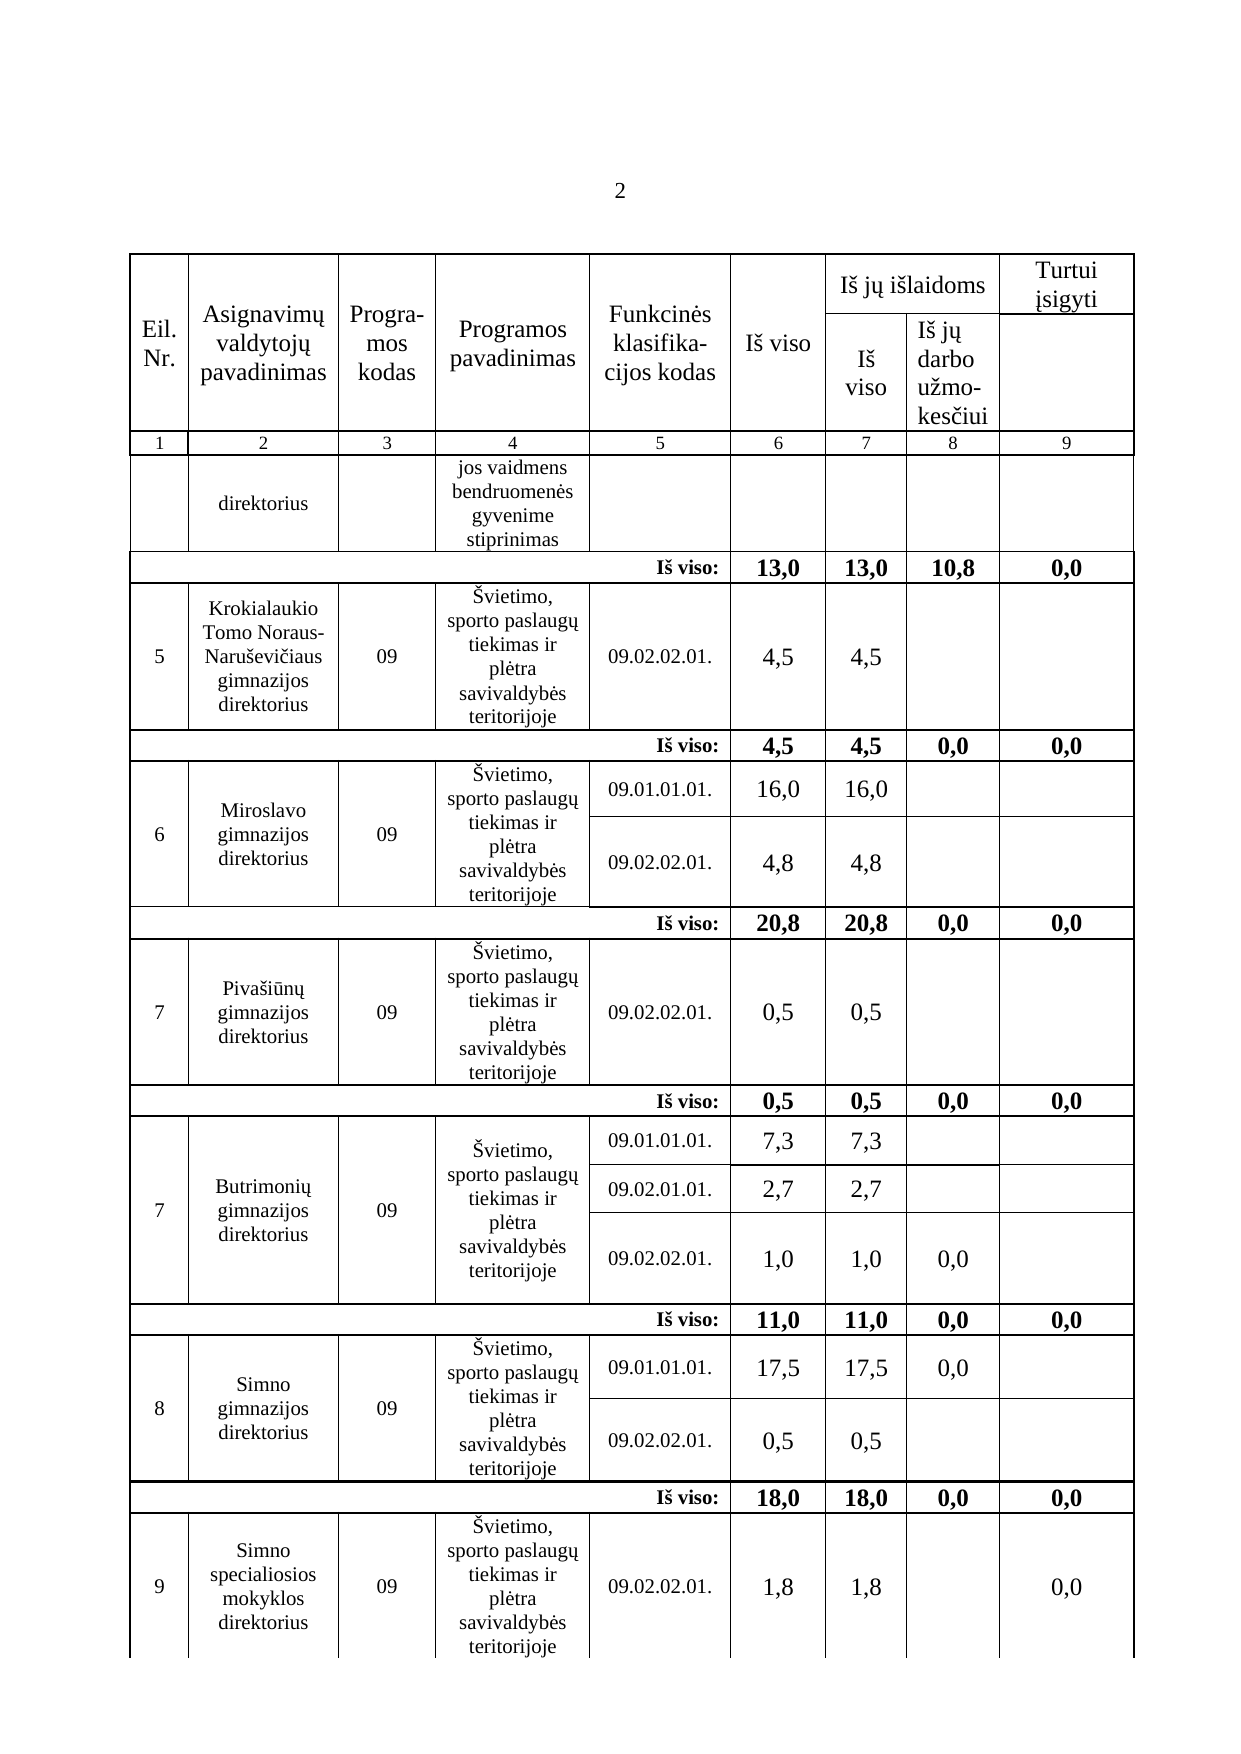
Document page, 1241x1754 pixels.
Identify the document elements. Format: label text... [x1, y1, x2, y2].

table_cell [1000, 1165, 1133, 1212]
table_cell 09.02.01.01. [590, 1165, 730, 1212]
table_cell 1,0 [826, 1213, 906, 1303]
table_cell 09 [339, 1336, 435, 1480]
table_cell 8 [907, 432, 999, 453]
table_cell 7 [131, 940, 188, 1084]
table_cell [1000, 817, 1133, 906]
table_cell direktorius [189, 456, 338, 551]
table_cell 18,0 [731, 1483, 825, 1512]
table_cell 09 [339, 940, 435, 1084]
table_cell [907, 762, 999, 816]
table_cell 20,8 [731, 908, 825, 937]
table_cell [907, 456, 999, 551]
table_cell 09 [339, 584, 435, 728]
table_cell 09 [339, 1117, 435, 1303]
table_cell 7,3 [826, 1117, 906, 1164]
table_cell 0,5 [731, 1399, 825, 1480]
table_cell Švietimo, sporto paslaugų tiekimas ir plėtra savivaldybės teritorijoje [436, 1117, 589, 1303]
table_cell [1000, 762, 1133, 816]
table_cell 8 [131, 1336, 188, 1480]
table_cell 20,8 [826, 908, 906, 937]
table_cell [907, 1166, 999, 1212]
table_cell [1000, 584, 1133, 728]
table_cell [1000, 1399, 1133, 1480]
table_cell 4,8 [731, 817, 825, 906]
table_cell jos vaidmens bendruomenės gyvenime stiprinimas [436, 456, 589, 551]
table_header Eil. Nr. [131, 255, 188, 430]
table_cell 4,5 [731, 731, 825, 760]
table_header Iš jų išlaidoms [826, 255, 999, 313]
table_cell 0,0 [1000, 908, 1133, 937]
table_cell 16,0 [731, 762, 825, 816]
table_cell [590, 456, 730, 551]
table_cell 11,0 [826, 1305, 906, 1334]
table_cell 0,0 [907, 1483, 999, 1512]
table_cell 0,0 [907, 908, 999, 937]
table_cell [1000, 1213, 1133, 1303]
table_cell [1000, 456, 1133, 551]
table_header Funkcinės klasifika-cijos kodas [590, 255, 730, 430]
table_cell [731, 456, 825, 551]
table_cell 13,0 [731, 552, 825, 582]
table_cell Iš viso: [131, 907, 730, 937]
table_cell Iš viso: [131, 552, 730, 582]
table_cell 0,5 [826, 1399, 906, 1480]
table_cell Švietimo, sporto paslaugų tiekimas ir plėtra savivaldybės teritorijoje [436, 762, 589, 906]
table_cell 4,5 [826, 731, 906, 760]
table_header Progra-mos kodas [339, 255, 435, 430]
table_cell 9 [131, 1514, 188, 1658]
table_cell 09.01.01.01. [590, 1336, 730, 1398]
table_cell 0,0 [907, 1336, 999, 1398]
table_cell 0,0 [907, 1086, 999, 1115]
table_cell 0,0 [1000, 1514, 1133, 1658]
table_cell [1000, 315, 1133, 430]
table_cell Iš viso: [131, 1305, 730, 1334]
table_header Programos pavadinimas [436, 255, 589, 430]
table_cell 0,5 [731, 940, 825, 1084]
table_cell [907, 584, 999, 728]
table_cell Pivašiūnų gimnazijos direktorius [189, 940, 338, 1084]
table_cell 16,0 [826, 762, 906, 816]
table_cell [131, 456, 188, 551]
table_cell 2 [189, 432, 338, 453]
table_cell Iš viso: [131, 1086, 730, 1115]
table_cell 0,5 [826, 940, 906, 1084]
table_cell 17,5 [826, 1336, 906, 1398]
table_header Asignavimų valdytojų pavadinimas [189, 255, 338, 430]
table_cell 6 [131, 762, 188, 906]
table_cell [907, 1117, 999, 1164]
table_cell 7 [826, 432, 906, 453]
table_cell 4,5 [826, 584, 906, 728]
table_cell 4,5 [731, 584, 825, 728]
table_cell 3 [339, 432, 435, 453]
table_cell 0,0 [907, 731, 999, 760]
table_cell Švietimo, sporto paslaugų tiekimas ir plėtra savivaldybės teritorijoje [436, 584, 589, 728]
table_cell 10,8 [907, 552, 999, 582]
table_cell [339, 456, 435, 551]
table_cell 09.01.01.01. [590, 762, 730, 816]
table_cell Butrimonių gimnazijos direktorius [189, 1117, 338, 1303]
table_cell [1000, 1336, 1133, 1398]
table_cell 09 [339, 1514, 435, 1658]
table_cell 09 [339, 762, 435, 906]
table_cell 2,7 [826, 1166, 906, 1212]
table_cell 0,5 [826, 1086, 906, 1115]
table_cell [1000, 940, 1133, 1084]
table_cell [907, 940, 999, 1084]
table_cell 4,8 [826, 817, 906, 906]
table_cell [907, 1399, 999, 1480]
table_cell Iš viso: [131, 731, 730, 760]
table_cell 09.02.02.01. [590, 1213, 730, 1303]
table_cell 11,0 [731, 1305, 825, 1334]
table_cell 1,8 [731, 1514, 825, 1658]
table_cell 1,0 [731, 1213, 825, 1303]
table_cell Iš viso [826, 314, 906, 430]
table_cell 0,0 [1000, 1483, 1133, 1512]
table_cell Simno gimnazijos direktorius [189, 1336, 338, 1480]
table_cell [826, 456, 906, 551]
table_cell 09.02.02.01. [590, 940, 730, 1084]
table_cell 09.02.02.01. [590, 584, 730, 728]
table_cell 6 [731, 432, 825, 453]
table_cell Simno specialiosios mokyklos direktorius [189, 1514, 338, 1658]
table_cell [907, 817, 999, 906]
table_cell 2,7 [731, 1166, 825, 1212]
table_cell 09.02.02.01. [590, 1514, 730, 1658]
table_cell 4 [436, 432, 589, 453]
table_cell 0,0 [1000, 552, 1133, 582]
table_cell 0,0 [907, 1213, 999, 1303]
table_cell Švietimo, sporto paslaugų tiekimas ir plėtra savivaldybės teritorijoje [436, 1514, 589, 1658]
table_header Turtui įsigyti [1000, 255, 1133, 313]
table_cell Iš viso: [131, 1483, 730, 1512]
table_cell 0,0 [1000, 1305, 1133, 1334]
table_cell Miroslavo gimnazijos direktorius [189, 762, 338, 906]
table_cell 0,0 [907, 1305, 999, 1334]
table_cell 09.02.02.01. [590, 817, 730, 906]
table_cell 1,8 [826, 1514, 906, 1658]
table_cell 5 [131, 584, 188, 728]
table_cell 09.01.01.01. [590, 1117, 730, 1164]
table_cell Švietimo, sporto paslaugų tiekimas ir plėtra savivaldybės teritorijoje [436, 1336, 589, 1480]
table_cell [907, 1514, 999, 1658]
table_cell Krokialaukio Tomo Noraus-Naruševičiaus gimnazijos direktorius [189, 584, 338, 728]
table_cell 9 [1000, 432, 1133, 453]
table_cell 18,0 [826, 1483, 906, 1512]
table_cell 5 [590, 432, 730, 453]
table_cell 7 [131, 1117, 188, 1303]
table_cell 13,0 [826, 552, 906, 582]
table_cell 0,0 [1000, 731, 1133, 760]
table_cell Iš jų darbo užmo-kesčiui [907, 314, 999, 430]
table_cell 0,0 [1000, 1086, 1133, 1115]
table_cell 1 [131, 432, 187, 453]
table_cell Švietimo, sporto paslaugų tiekimas ir plėtra savivaldybės teritorijoje [436, 940, 589, 1084]
table_cell 0,5 [731, 1086, 825, 1115]
table_cell [1000, 1117, 1133, 1164]
table_cell 09.02.02.01. [590, 1399, 730, 1480]
table_cell 17,5 [731, 1336, 825, 1398]
table_header Iš viso [731, 255, 825, 430]
table_cell 7,3 [731, 1117, 825, 1164]
